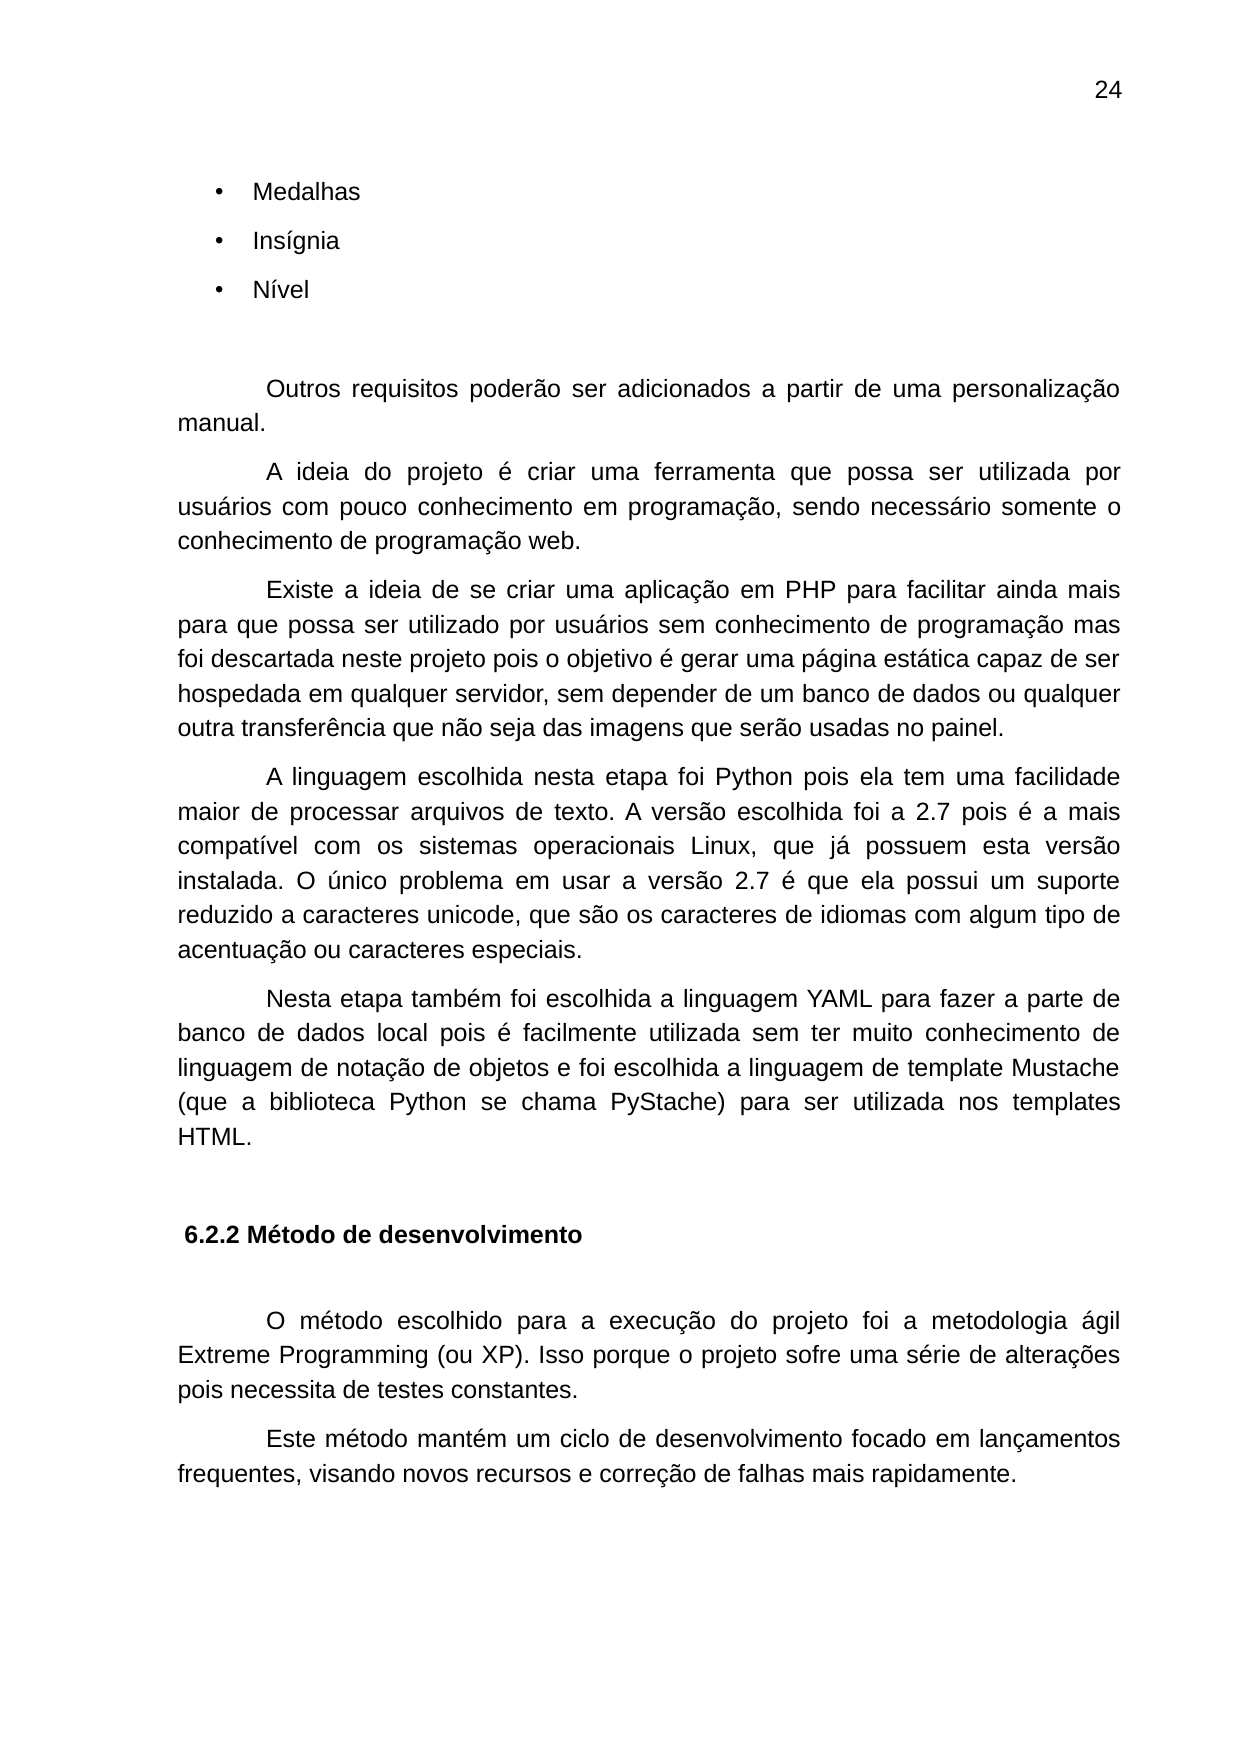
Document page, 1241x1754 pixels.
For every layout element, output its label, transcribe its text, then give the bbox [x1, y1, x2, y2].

text Nesta etapa também foi escolhida a linguagem YAML para fazer a parte de banco de dados local pois é facilmente utilizada sem ter muito conhecimento de linguagem de notação de objetos e foi escolhida a linguagem de template Mustache (que a biblioteca Python se chama PyStache) para ser utilizada nos templates HTML. [177, 984, 1122, 1150]
text O método escolhido para a execução do projeto foi a metodologia ágil Extreme Programming (ou XP). Isso porque o projeto sofre uma série de alterações pois necessita de testes constantes. [177, 1306, 1122, 1404]
text Outros requisitos poderão ser adicionados a partir de uma personalização manual. [177, 374, 1122, 437]
subtitle Método de desenvolvimento [177, 1220, 1122, 1248]
list Nível [215, 276, 1122, 304]
text A ideia do projeto é criar uma ferramenta que possa ser utilizada por usuários com pouco conhecimento em programação, sendo necessário somente o conhecimento de programação web. [177, 457, 1122, 555]
text Este método mantém um ciclo de desenvolvimento focado em lançamentos frequentes, visando novos recursos e correção de falhas mais rapidamente. [177, 1424, 1122, 1487]
list Medalhas [215, 177, 1122, 206]
text A linguagem escolhida nesta etapa foi Python pois ela tem uma facilidade maior de processar arquivos de texto. A versão escolhida foi a 2.7 pois é a mais compatível com os sistemas operacionais Linux, que já possuem esta versão instalada. O único problema em usar a versão 2.7 é que ela possui um suporte reduzido a caracteres unicode, que são os caracteres de idiomas com algum tipo de acentuação ou caracteres especiais. [177, 762, 1122, 963]
list Insígnia [215, 226, 1122, 255]
text Existe a ideia de se criar uma aplicação em PHP para facilitar ainda mais para que possa ser utilizado por usuários sem conhecimento de programação mas foi descartada neste projeto pois o objetivo é gerar uma página estática capaz de ser hospedada em qualquer servidor, sem depender de um banco de dados ou qualquer outra transferência que não seja das imagens que serão usadas no painel. [177, 575, 1122, 742]
